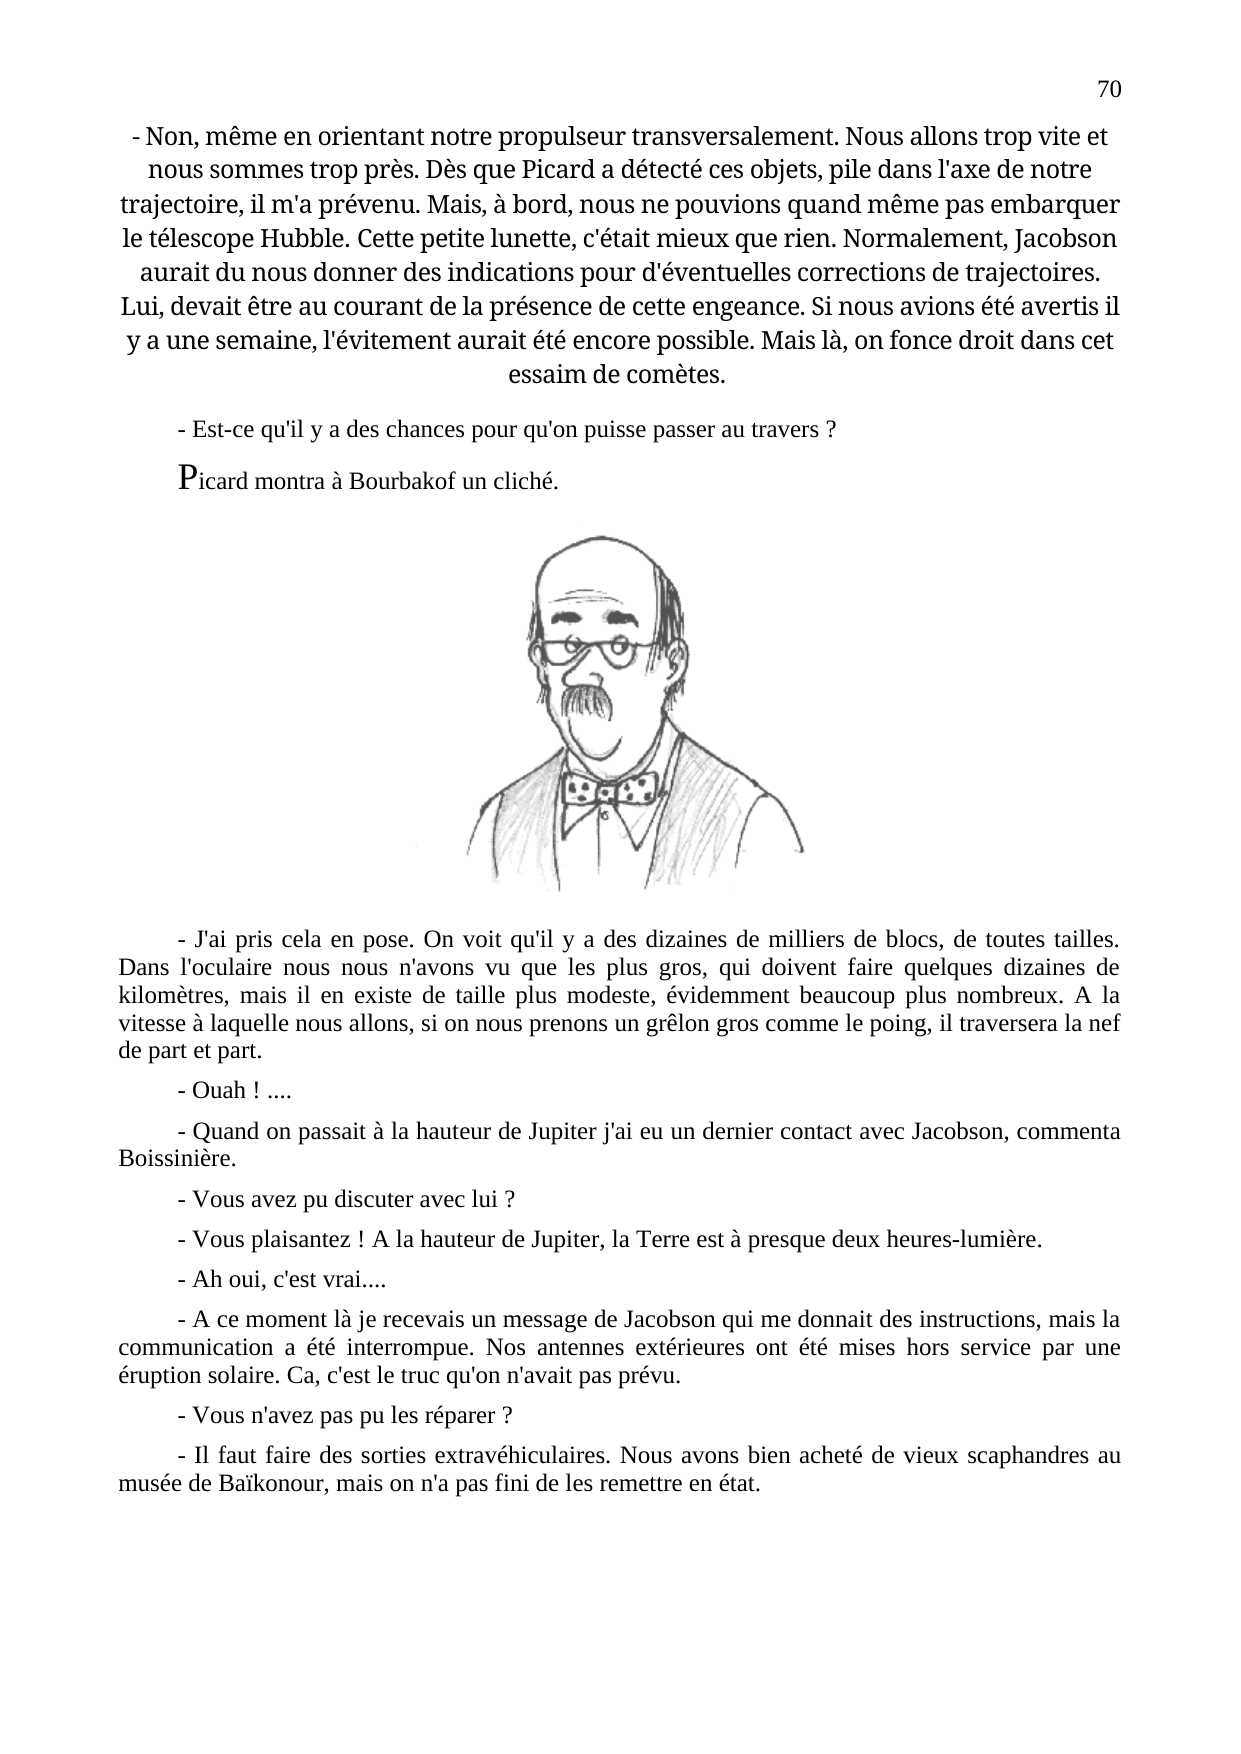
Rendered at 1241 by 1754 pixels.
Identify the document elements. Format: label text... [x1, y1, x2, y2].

text - Vous plaisantez ! A la hauteur de Jupiter, la Terre est à presque deux heures-lumière. [118, 1225, 1122, 1253]
text - Il faut faire des sorties extravéhiculaires. Nous avons bien acheté de vieux scaphandres au musée de Baïkonour, mais on n'a pas fini de les remettre en état. [118, 1441, 1122, 1497]
picture [400, 518, 840, 892]
text - Ouah ! .... [118, 1077, 1122, 1104]
text Picard montra à Bourbakof un cliché. [118, 456, 1122, 497]
text - Vous avez pu discuter avec lui ? [118, 1185, 1122, 1212]
text - Non, même en orientant notre propulseur transversalement. Nous allons trop vite et nous sommes trop près. Dès que Picard a détecté ces objets, pile dans l'axe de notre trajectoire, il m'a prévenu. Mais, à bord, nous ne pouvions quand même pas embarquer le télescope Hubble. Cette petite lunette, c'était mieux que rien. Normalement, Jacobson aurait du nous donner des indications pour d'éventuelles corrections de trajectoires. Lui, devait être au courant de la présence de cette engeance. Si nous avions été avertis il y a une semaine, l'évitement aurait été encore possible. Mais là, on fonce droit dans cet essaim de comètes. [118, 118, 1122, 391]
text - A ce moment là je recevais un message de Jacobson qui me donnait des instructions, mais la communication a été interrompue. Nos antennes extérieures ont été mises hors service par une éruption solaire. Ca, c'est le truc qu'on n'avait pas prévu. [118, 1305, 1122, 1388]
text - Ah oui, c'est vrai.... [118, 1265, 1122, 1293]
text - Vous n'avez pas pu les réparer ? [118, 1401, 1122, 1429]
text - J'ai pris cela en pose. On voit qu'il y a des dizaines de milliers de blocs, de toutes tailles. Dans l'oculaire nous nous n'avons vu que les plus gros, qui doivent faire quelques dizaines de kilomètres, mais il en existe de taille plus modeste, évidemment beaucoup plus nombreux. A la vitesse à laquelle nous allons, si on nous prenons un grêlon gros comme le poing, il traversera la nef de part et part. [118, 926, 1122, 1064]
text - Quand on passait à la hauteur de Jupiter j'ai eu un dernier contact avec Jacobson, commenta Boissinière. [118, 1117, 1122, 1172]
text - Est-ce qu'il y a des chances pour qu'on puisse passer au travers ? [118, 416, 1122, 443]
